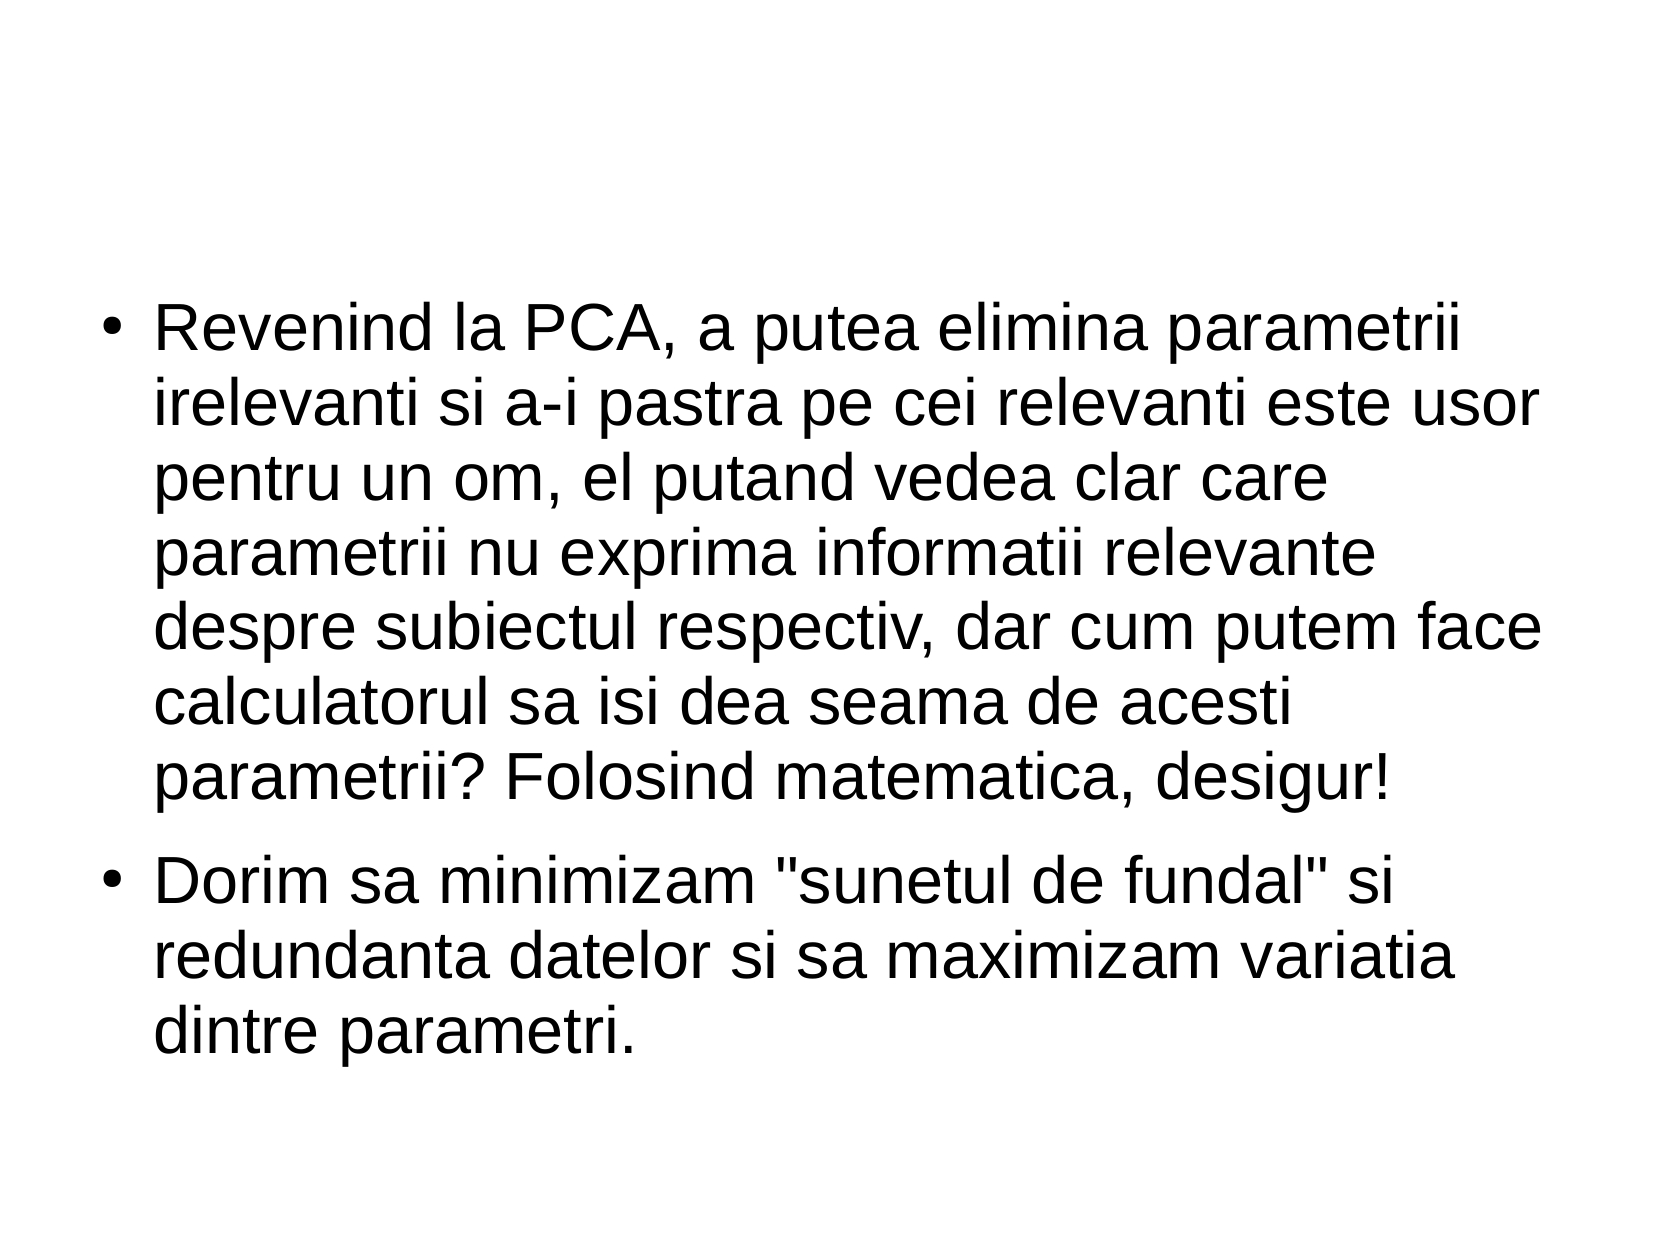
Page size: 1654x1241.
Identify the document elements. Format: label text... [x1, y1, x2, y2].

list Revenind la PCA, a putea elimina parametrii irelevanti si a-i pastra pe cei relevanti este usor pentru un om, el putand vedea clar care parametrii nu exprima informatii relevante despre subiectul respectiv, dar cum putem face calculatorul sa isi dea seama de acesti parametrii? Folosind matematica, desigur! Dorim sa minimizam "sunetul de fundal" si redundanta datelor si sa maximizam variatia dintre parametri. [82, 290, 1571, 1063]
